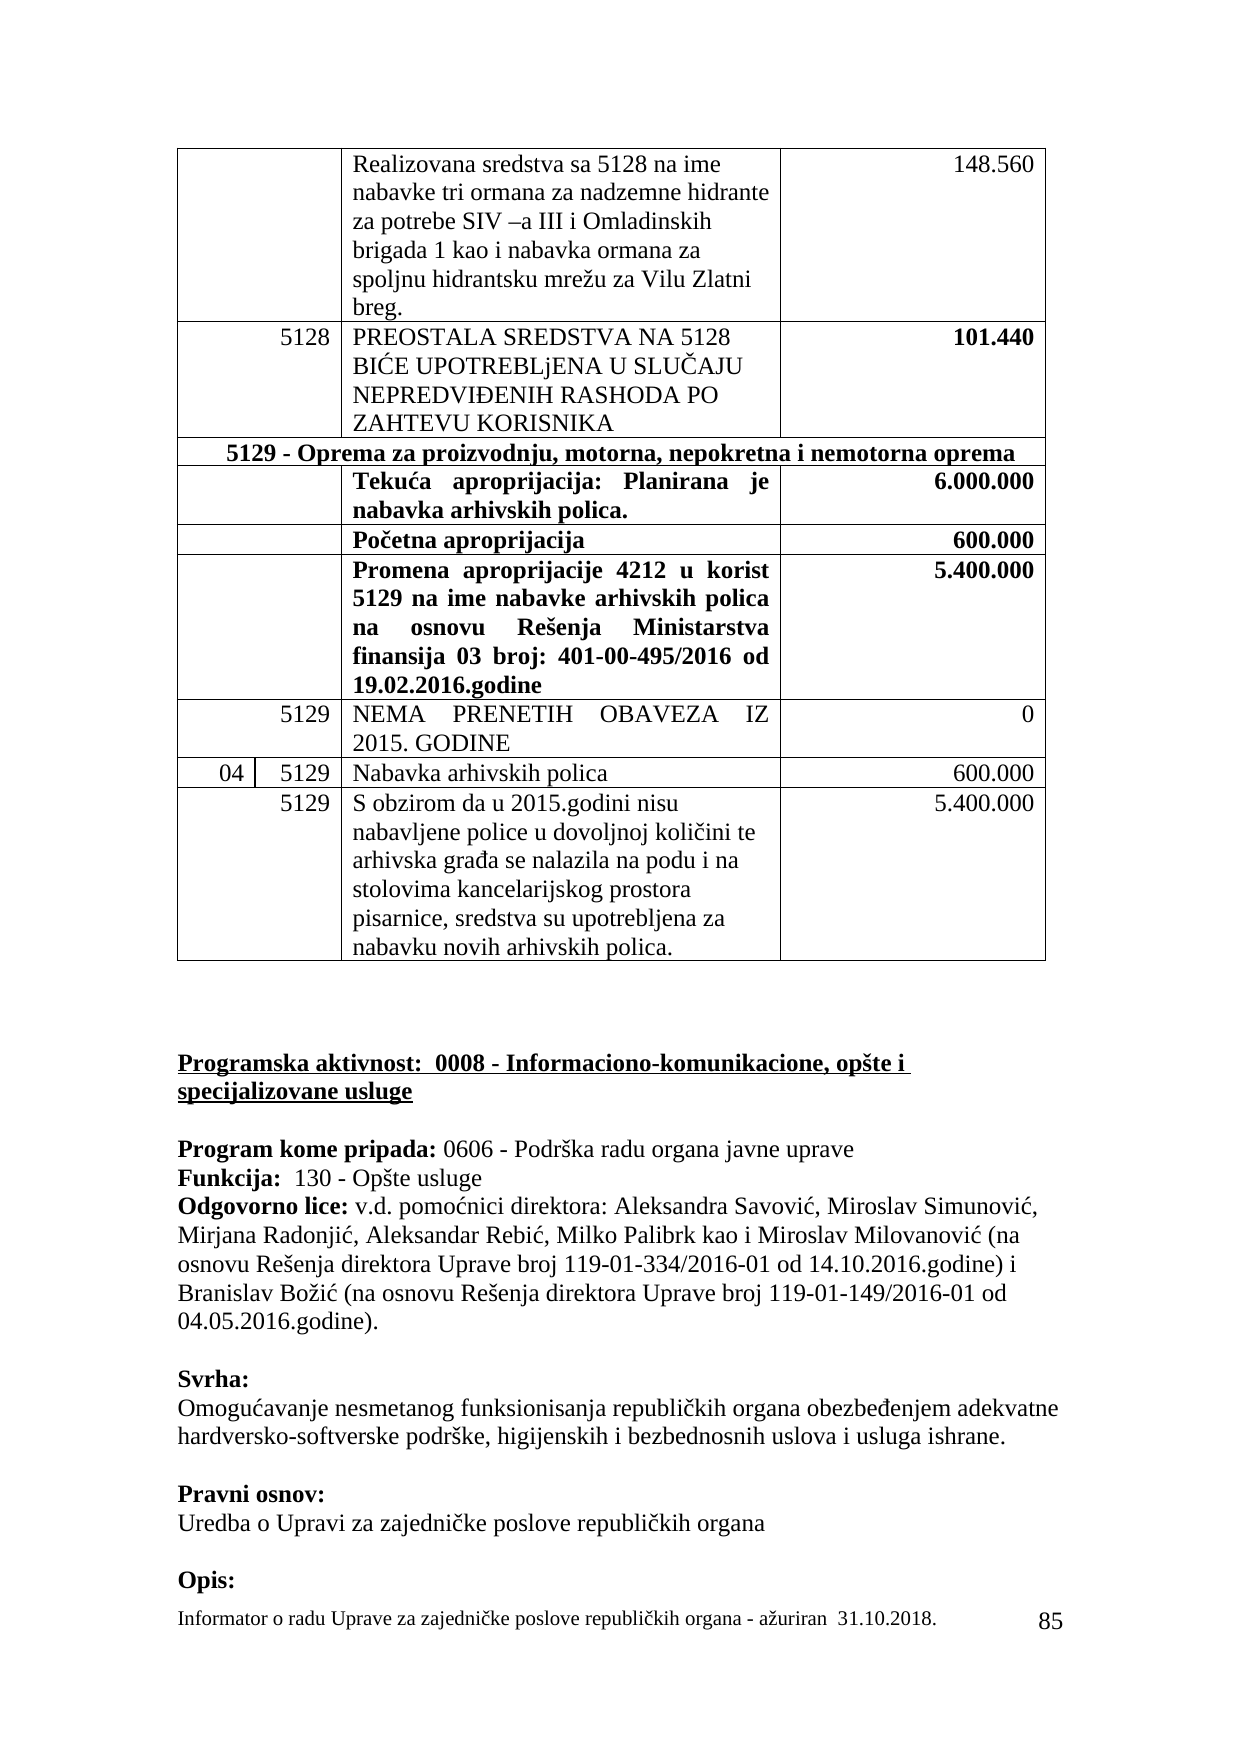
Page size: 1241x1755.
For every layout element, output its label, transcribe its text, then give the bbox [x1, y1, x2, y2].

table_cell Početna aproprijacija [342, 525, 780, 554]
table_cell 5129 [178, 788, 341, 960]
text Svrha: Omogućavanje nesmetanog funksionisanja republičkih organa obezbeđenjem adekvatne hardversko-softverske podrške, higijenskih i bezbednosnih uslova i usluga ishrane. [177, 1335, 1063, 1450]
text Pravni osnov: Uredba o Upravi za zajedničke poslove republičkih organa [177, 1450, 1063, 1536]
table_cell [178, 555, 341, 698]
table_cell 6.000.000 [781, 466, 1045, 524]
table_cell 0 [781, 700, 1045, 757]
table_cell S obzirom da u 2015.godini nisu nabavlјene police u dovolјnoj količini te arhivska građa se nalazila na podu i na stolovima kancelarijskog prostora pisarnice, sredstva su upotreblјena za nabavku novih arhivskih polica. [342, 788, 780, 960]
table_cell PREOSTALA SREDSTVA NA 5128 BIĆE UPOTREBLjENA U SLUČAJU NEPREDVIĐENIH RASHODA PO ZAHTEVU KORISNIKA [342, 322, 780, 437]
text Programska aktivnost: 0008 - Informaciono-komunikacione, opšte i specijalizovane usluge [177, 1048, 1063, 1105]
table_cell 5128 [178, 322, 341, 437]
table_cell 5.400.000 [781, 788, 1045, 960]
table_cell 04 [178, 758, 254, 787]
table_cell 5.400.000 [781, 555, 1045, 698]
table_cell 5129 - Oprema za proizvodnju, motorna, nepokretna i nemotorna oprema [178, 438, 1045, 465]
table_cell Tekuća aproprijacija: Planirana je nabavka arhivskih polica. [342, 466, 780, 524]
table_cell [178, 149, 341, 321]
text Program kome pripada: 0606 - Podrška radu organa javne uprave Funkcija: 130 - Opšte usluge Odgovorno lice: v.d. pomoćnici direktora: Aleksandra Savović, Miroslav Simunović, Mirjana Radonjić, Aleksandar Rebić, Milko Palibrk kao i Miroslav Milovanović (na osnovu Rešenja direktora Uprave broj 119-01-334/2016-01 od 14.10.2016.godine) i Branislav Božić (na osnovu Rešenja direktora Uprave broj 119-01-149/2016-01 od 04.05.2016.godine). [177, 1105, 1063, 1335]
table_cell 101.440 [781, 322, 1045, 437]
table_cell 5129 [178, 700, 341, 757]
table_cell 600.000 [781, 525, 1045, 554]
table_cell Realizovana sredstva sa 5128 na ime nabavke tri ormana za nadzemne hidrante za potrebe SIV –a III i Omladinskih brigada 1 kao i nabavka ormana za spolјnu hidrantsku mrežu za Vilu Zlatni breg. [342, 149, 780, 321]
table_cell Nabavka arhivskih polica [342, 758, 780, 787]
table_cell [178, 525, 341, 554]
table_cell 148.560 [781, 149, 1045, 321]
table_cell Promena aproprijacije 4212 u korist 5129 na ime nabavke arhivskih polica na osnovu Rešenja Ministarstva finansija 03 broj: 401-00-495/2016 od 19.02.2016.godine [342, 555, 780, 698]
table_cell 600.000 [781, 758, 1045, 787]
table_cell 5129 [256, 758, 341, 787]
table_cell NEMA PRENETIH OBAVEZA IZ 2015. GODINE [342, 700, 780, 757]
table_cell [178, 466, 341, 524]
text Opis: [177, 1565, 1063, 1594]
